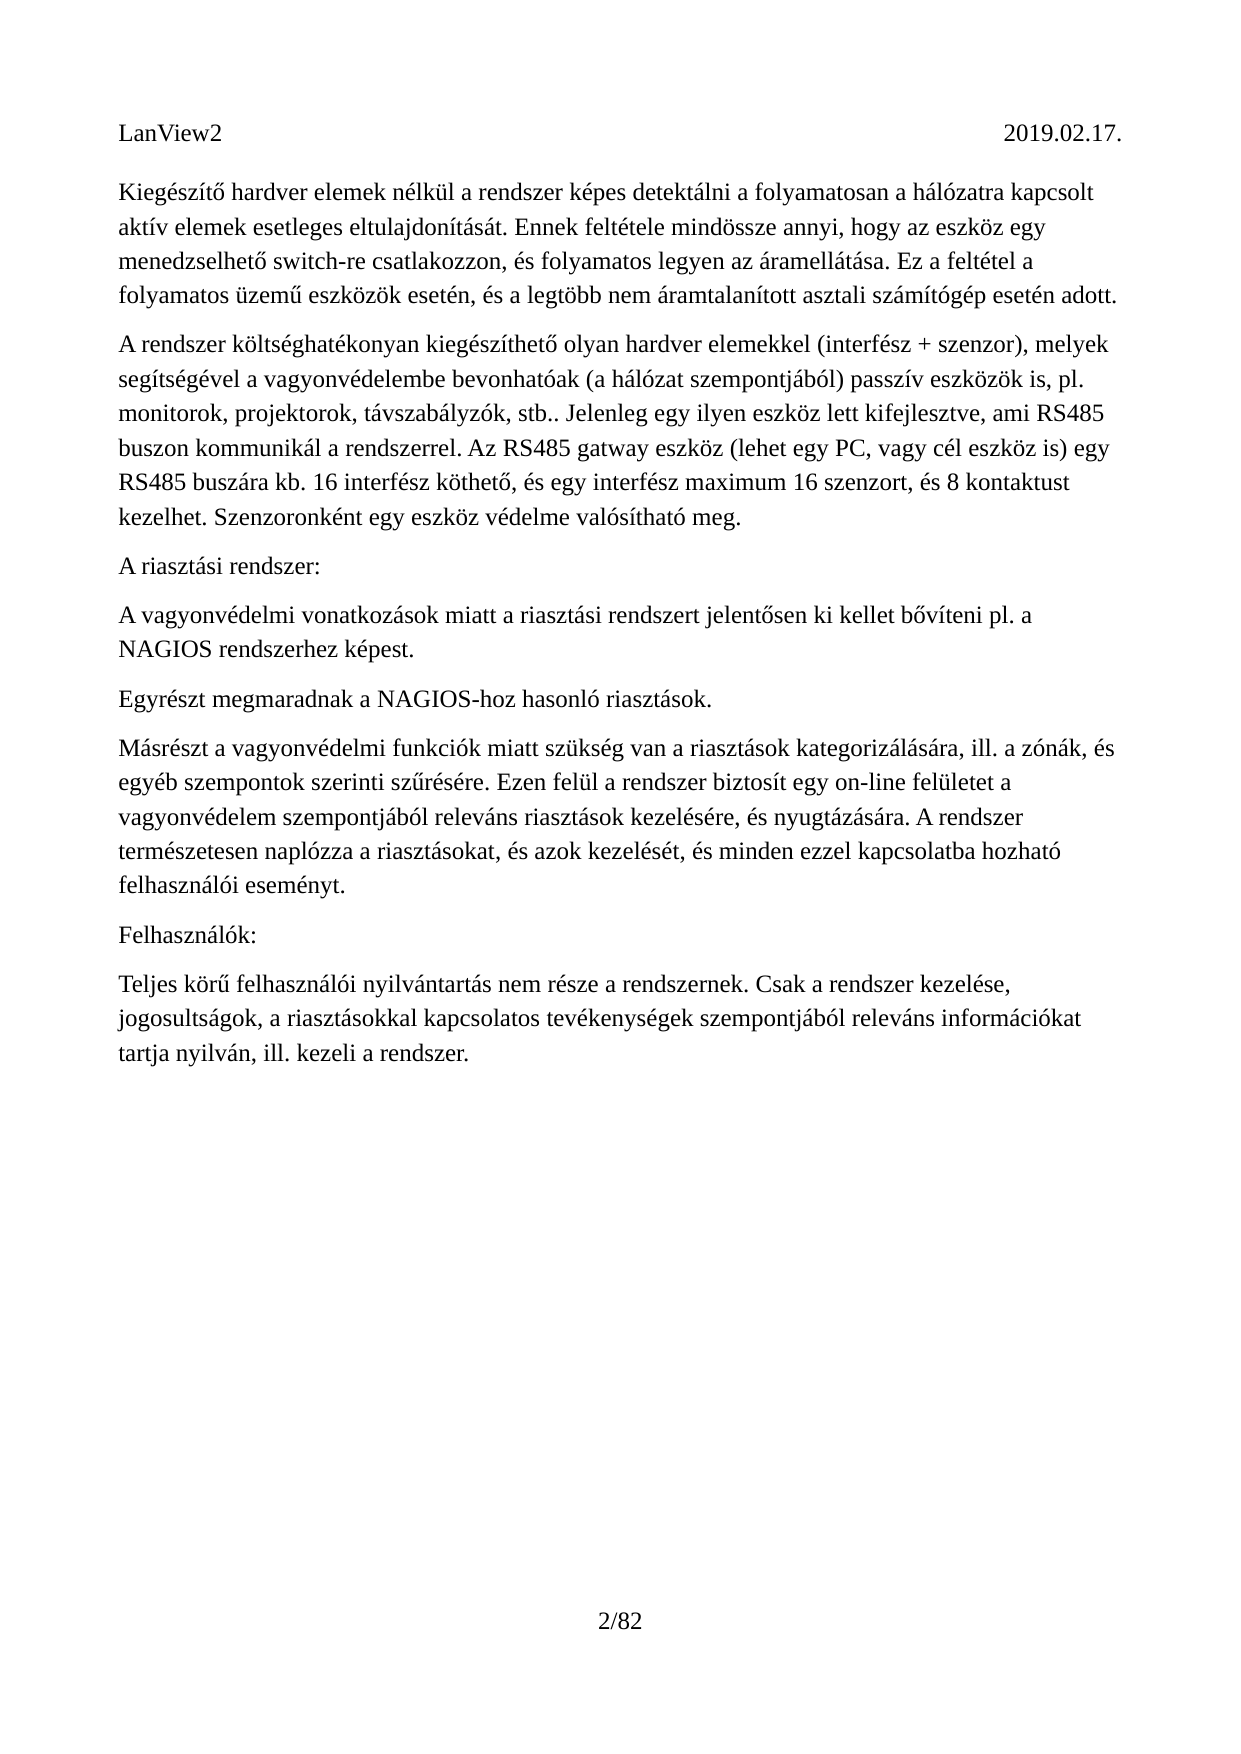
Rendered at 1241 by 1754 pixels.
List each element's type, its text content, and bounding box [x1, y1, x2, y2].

text Kiegészítő hardver elemek nélkül a rendszer képes detektálni a folyamatosan a hálózatra kapcsolt aktív elemek esetleges eltulajdonítását. Ennek feltétele mindössze annyi, hogy az eszköz egy menedzselhető switch-re csatlakozzon, és folyamatos legyen az áramellátása. Ez a feltétel a folyamatos üzemű eszközök esetén, és a legtöbb nem áramtalanított asztali számítógép esetén adott. [118, 177, 1122, 309]
text Egyrészt megmaradnak a NAGIOS-hoz hasonló riasztások. [118, 684, 1122, 712]
text A rendszer költséghatékonyan kiegészíthető olyan hardver elemekkel (interfész + szenzor), melyek segítségével a vagyonvédelembe bevonhatóak (a hálózat szempontjából) passzív eszközök is, pl. monitorok, projektorok, távszabályzók, stb.. Jelenleg egy ilyen eszköz lett kifejlesztve, ami RS485 buszon kommunikál a rendszerrel. Az RS485 gatway eszköz (lehet egy PC, vagy cél eszköz is) egy RS485 buszára kb. 16 interfész köthető, és egy interfész maximum 16 szenzort, és 8 kontaktust kezelhet. Szenzoronként egy eszköz védelme valósítható meg. [118, 329, 1122, 531]
text A vagyonvédelmi vonatkozások miatt a riasztási rendszert jelentősen ki kellet bővíteni pl. a NAGIOS rendszerhez képest. [118, 600, 1122, 663]
text Felhasználók: [118, 920, 1122, 948]
text Teljes körű felhasználói nyilvántartás nem része a rendszernek. Csak a rendszer kezelése, jogosultságok, a riasztásokkal kapcsolatos tevékenységek szempontjából releváns információkat tartja nyilván, ill. kezeli a rendszer. [118, 969, 1122, 1066]
text Másrészt a vagyonvédelmi funkciók miatt szükség van a riasztások kategorizálására, ill. a zónák, és egyéb szempontok szerinti szűrésére. Ezen felül a rendszer biztosít egy on-line felületet a vagyonvédelem szempontjából releváns riasztások kezelésére, és nyugtázására. A rendszer természetesen naplózza a riasztásokat, és azok kezelését, és minden ezzel kapcsolatba hozható felhasználói eseményt. [118, 733, 1122, 899]
text A riasztási rendszer: [118, 551, 1122, 580]
